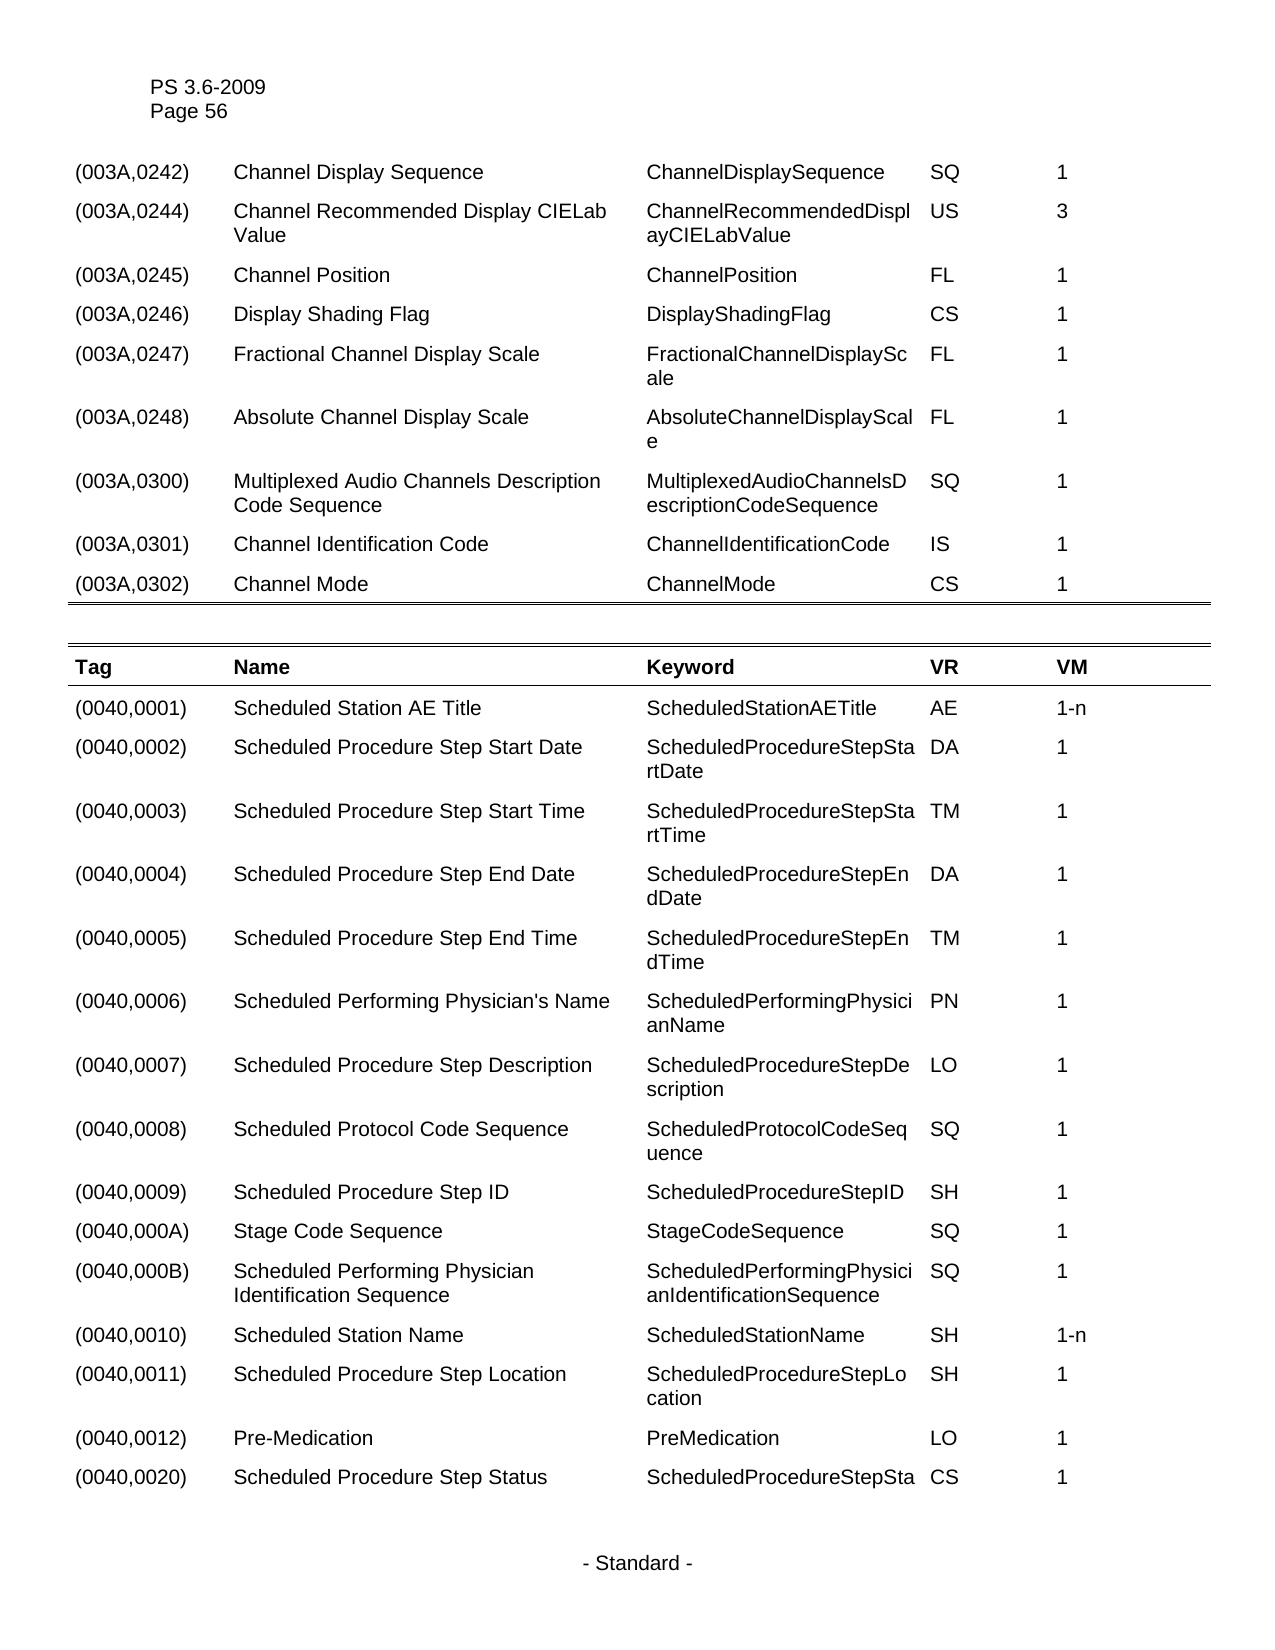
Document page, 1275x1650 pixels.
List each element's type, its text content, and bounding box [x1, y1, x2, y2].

table_cell Scheduled Performing Physician's Name [226, 980, 639, 1043]
table_cell CS [923, 1455, 1049, 1495]
table_cell LO [923, 1043, 1049, 1107]
table_cell [1116, 332, 1211, 396]
table_cell VM [1049, 647, 1116, 685]
table_cell TM [923, 789, 1049, 853]
table_cell Channel Display Sequence [226, 150, 639, 189]
table_cell (0040,0005) [68, 916, 226, 980]
table_cell 1-n [1049, 1313, 1116, 1352]
table_cell 1 [1049, 396, 1116, 459]
table_cell MultiplexedAudioChannelsDescriptionCodeSequence [639, 459, 923, 523]
table_cell (0040,0004) [68, 853, 226, 916]
table_cell (003A,0245) [68, 253, 226, 292]
table_cell 1 [1049, 1353, 1116, 1416]
table_cell ScheduledStationName [639, 1313, 923, 1352]
table_cell (003A,0248) [68, 396, 226, 459]
table_cell 1 [1049, 459, 1116, 523]
table_cell [923, 605, 1049, 643]
table_cell [1116, 1043, 1211, 1107]
table_cell DA [923, 853, 1049, 916]
table_cell (0040,000B) [68, 1249, 226, 1313]
table_cell SQ [923, 1107, 1049, 1170]
table_cell Channel Position [226, 253, 639, 292]
table_cell [1116, 150, 1211, 189]
table_cell [1116, 523, 1211, 562]
table_cell (0040,0012) [68, 1416, 226, 1455]
table_cell (0040,0006) [68, 980, 226, 1043]
table_cell (003A,0247) [68, 332, 226, 396]
table_cell (0040,0010) [68, 1313, 226, 1352]
table_cell ChannelMode [639, 562, 923, 602]
table_cell (003A,0244) [68, 190, 226, 253]
table_cell 1 [1049, 1416, 1116, 1455]
table_cell SH [923, 1170, 1049, 1210]
table_cell ScheduledProcedureStepEndTime [639, 916, 923, 980]
table_cell Fractional Channel Display Scale [226, 332, 639, 396]
table_cell Scheduled Procedure Step End Date [226, 853, 639, 916]
table_cell PN [923, 980, 1049, 1043]
table_cell 1 [1049, 1043, 1116, 1107]
table_cell VR [923, 647, 1049, 685]
table_cell (003A,0246) [68, 293, 226, 332]
table_cell [1116, 459, 1211, 523]
table_cell (0040,0011) [68, 1353, 226, 1416]
table_cell 1 [1049, 1107, 1116, 1170]
table_cell Scheduled Procedure Step ID [226, 1170, 639, 1210]
table_cell [1116, 605, 1211, 643]
table_cell 1-n [1049, 686, 1116, 726]
table_cell Scheduled Procedure Step Start Time [226, 789, 639, 853]
table_cell TM [923, 916, 1049, 980]
table_cell 1 [1049, 1170, 1116, 1210]
table_cell (0040,0001) [68, 686, 226, 726]
table_cell Tag [68, 647, 226, 685]
table_cell IS [923, 523, 1049, 562]
table_cell [1116, 1249, 1211, 1313]
table_cell Keyword [639, 647, 923, 685]
table_cell SQ [923, 1210, 1049, 1249]
table_cell ScheduledProcedureStepSta [639, 1455, 923, 1495]
table_cell [1116, 789, 1211, 853]
table_cell US [923, 190, 1049, 253]
table_cell FL [923, 396, 1049, 459]
table_cell ScheduledProcedureStepStartTime [639, 789, 923, 853]
table_cell (0040,0008) [68, 1107, 226, 1170]
table_cell Display Shading Flag [226, 293, 639, 332]
table_cell 1 [1049, 916, 1116, 980]
table_cell [68, 605, 226, 643]
table_cell [226, 605, 639, 643]
table_cell ScheduledProcedureStepEndDate [639, 853, 923, 916]
table_cell (003A,0301) [68, 523, 226, 562]
table_cell SQ [923, 459, 1049, 523]
table_cell Channel Mode [226, 562, 639, 602]
table_cell [1116, 1455, 1211, 1495]
table_cell StageCodeSequence [639, 1210, 923, 1249]
table_cell 1 [1049, 1249, 1116, 1313]
table_cell ChannelPosition [639, 253, 923, 292]
table_cell ChannelRecommendedDisplayCIELabValue [639, 190, 923, 253]
table_cell [1116, 686, 1211, 726]
table_cell Scheduled Procedure Step Status [226, 1455, 639, 1495]
table_cell Scheduled Performing Physician Identification Sequence [226, 1249, 639, 1313]
table_cell Name [226, 647, 639, 685]
table_cell SQ [923, 150, 1049, 189]
table_cell Stage Code Sequence [226, 1210, 639, 1249]
table_cell Channel Recommended Display CIELab Value [226, 190, 639, 253]
table_cell Scheduled Station Name [226, 1313, 639, 1352]
table_cell [1116, 853, 1211, 916]
table_cell (0040,0020) [68, 1455, 226, 1495]
table_cell [1116, 253, 1211, 292]
table_cell Scheduled Procedure Step Description [226, 1043, 639, 1107]
table_cell [1116, 293, 1211, 332]
table_cell [1116, 1170, 1211, 1210]
table_cell ScheduledProcedureStepStartDate [639, 726, 923, 789]
table_cell [1116, 1313, 1211, 1352]
table_cell 1 [1049, 980, 1116, 1043]
table_cell [1116, 647, 1211, 685]
table_cell Scheduled Protocol Code Sequence [226, 1107, 639, 1170]
table_cell 1 [1049, 523, 1116, 562]
table_cell 1 [1049, 253, 1116, 292]
table_cell ScheduledStationAETitle [639, 686, 923, 726]
table_cell SH [923, 1353, 1049, 1416]
table_cell 1 [1049, 1455, 1116, 1495]
table_cell 3 [1049, 190, 1116, 253]
table_cell (0040,000A) [68, 1210, 226, 1249]
table_cell [1116, 1416, 1211, 1455]
table_cell ChannelDisplaySequence [639, 150, 923, 189]
table_cell Channel Identification Code [226, 523, 639, 562]
table_cell ScheduledProtocolCodeSequence [639, 1107, 923, 1170]
table_cell DisplayShadingFlag [639, 293, 923, 332]
table_cell [1116, 980, 1211, 1043]
table_cell 1 [1049, 853, 1116, 916]
table_cell [1116, 1210, 1211, 1249]
table_cell Scheduled Procedure Step Start Date [226, 726, 639, 789]
table_cell ScheduledProcedureStepDescription [639, 1043, 923, 1107]
table_cell Scheduled Station AE Title [226, 686, 639, 726]
table_cell [1116, 562, 1211, 602]
table_cell CS [923, 562, 1049, 602]
table_cell (0040,0003) [68, 789, 226, 853]
table_cell [1116, 1353, 1211, 1416]
table_cell FL [923, 332, 1049, 396]
table_cell FractionalChannelDisplayScale [639, 332, 923, 396]
table_cell ScheduledPerformingPhysicianName [639, 980, 923, 1043]
table_cell [1116, 1107, 1211, 1170]
table_cell 1 [1049, 726, 1116, 789]
table_cell Pre-Medication [226, 1416, 639, 1455]
table_cell ScheduledPerformingPhysicianIdentificationSequence [639, 1249, 923, 1313]
table_cell LO [923, 1416, 1049, 1455]
table_cell [1116, 190, 1211, 253]
table_cell [1116, 916, 1211, 980]
table_cell FL [923, 253, 1049, 292]
table_cell 1 [1049, 150, 1116, 189]
table_cell CS [923, 293, 1049, 332]
table_cell (003A,0300) [68, 459, 226, 523]
table_cell [1116, 396, 1211, 459]
table_cell (0040,0009) [68, 1170, 226, 1210]
table_cell ScheduledProcedureStepLocation [639, 1353, 923, 1416]
table_cell 1 [1049, 1210, 1116, 1249]
table_cell (0040,0007) [68, 1043, 226, 1107]
table_cell PreMedication [639, 1416, 923, 1455]
table_cell AE [923, 686, 1049, 726]
table_cell Absolute Channel Display Scale [226, 396, 639, 459]
table_cell Multiplexed Audio Channels Description Code Sequence [226, 459, 639, 523]
table_cell Scheduled Procedure Step Location [226, 1353, 639, 1416]
table_cell 1 [1049, 562, 1116, 602]
table_cell 1 [1049, 293, 1116, 332]
table_cell ChannelIdentificationCode [639, 523, 923, 562]
table_cell SQ [923, 1249, 1049, 1313]
table_cell [639, 605, 923, 643]
table_cell (003A,0302) [68, 562, 226, 602]
table_cell [1116, 726, 1211, 789]
table_cell DA [923, 726, 1049, 789]
table_cell ScheduledProcedureStepID [639, 1170, 923, 1210]
table_cell SH [923, 1313, 1049, 1352]
table_cell (0040,0002) [68, 726, 226, 789]
table_cell AbsoluteChannelDisplayScale [639, 396, 923, 459]
table_cell (003A,0242) [68, 150, 226, 189]
table_cell 1 [1049, 332, 1116, 396]
table_cell 1 [1049, 789, 1116, 853]
table_cell Scheduled Procedure Step End Time [226, 916, 639, 980]
table_cell [1049, 605, 1116, 643]
